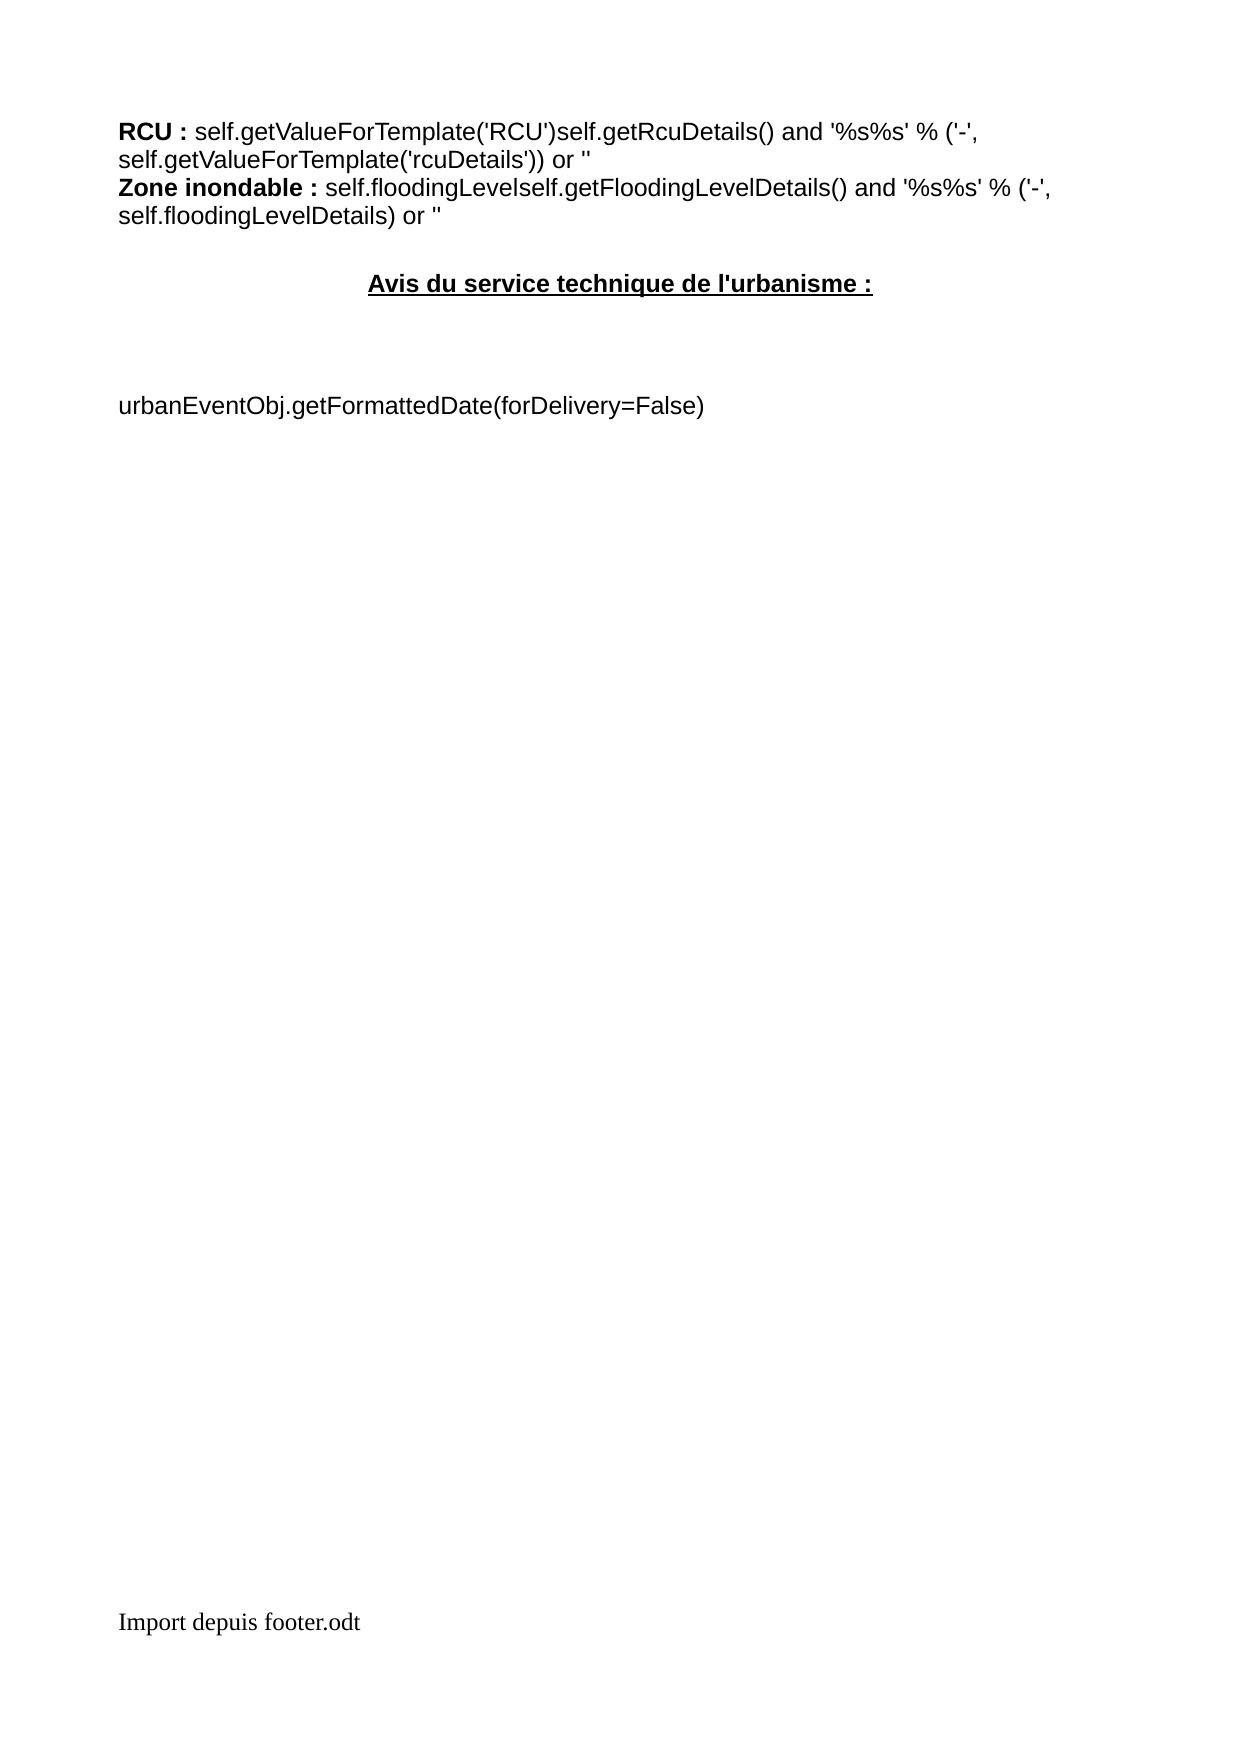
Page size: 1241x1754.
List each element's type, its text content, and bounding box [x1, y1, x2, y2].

text urbanEventObj.getFormattedDate(forDelivery=False) [118, 391, 1122, 419]
text Zone inondable : self.floodingLevelself.getFloodingLevelDetails() and '%s%s' % ('-', self.floodingLevelDetails) or '' [118, 174, 1122, 230]
text Avis du service technique de l'urbanisme : [118, 270, 1122, 298]
text RCU : self.getValueForTemplate('RCU')self.getRcuDetails() and '%s%s' % ('-', self.getValueForTemplate('rcuDetails')) or '' [118, 118, 1122, 174]
